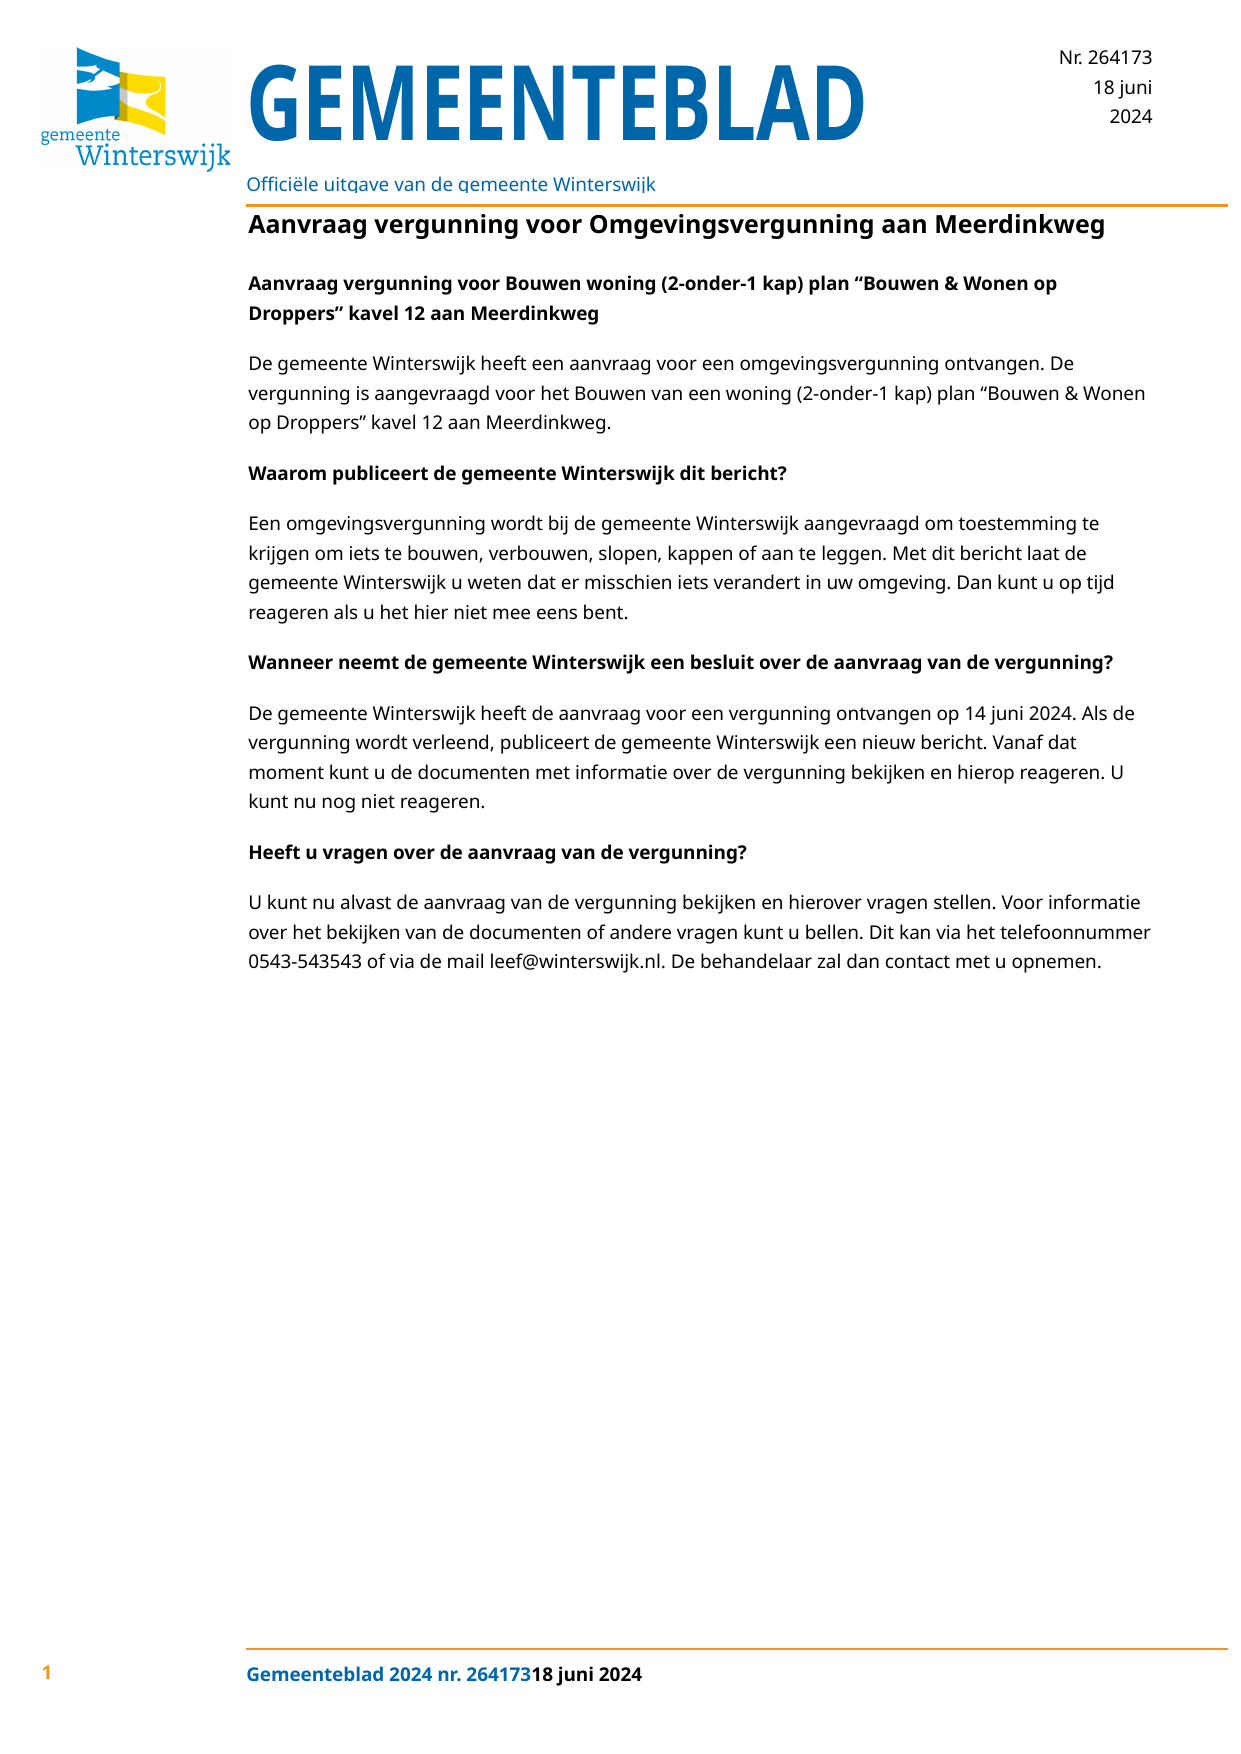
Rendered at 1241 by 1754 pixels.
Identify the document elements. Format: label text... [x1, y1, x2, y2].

text U kunt nu alvast de aanvraag van de vergunning bekijken en hierover vragen stellen. Voor informatie over het bekijken van de documenten of andere vragen kunt u bellen. Dit kan via het telefoonnummer 0543-543543 of via de mail leef@winterswijk.nl. De behandelaar zal dan contact met u opnemen. [248, 889, 1152, 974]
text Aanvraag vergunning voor Omgevingsvergunning aan Meerdinkweg [248, 207, 1152, 241]
text De gemeente Winterswijk heeft een aanvraag voor een omgevingsvergunning ontvangen. De vergunning is aangevraagd voor het Bouwen van een woning (2-onder-1 kap) plan “Bouwen & Wonen op Droppers” kavel 12 aan Meerdinkweg. [248, 350, 1152, 435]
text Heeft u vragen over de aanvraag van de vergunning? [248, 839, 1152, 865]
text Waarom publiceert de gemeente Winterswijk dit bericht? [248, 460, 1152, 486]
text De gemeente Winterswijk heeft de aanvraag voor een vergunning ontvangen op 14 juni 2024. Als de vergunning wordt verleend, publiceert de gemeente Winterswijk een nieuw bericht. Vanaf dat moment kunt u de documenten met informatie over de vergunning bekijken en hierop reageren. U kunt nu nog niet reageren. [248, 700, 1152, 814]
text Een omgevingsvergunning wordt bij de gemeente Winterswijk aangevraagd om toestemming te krijgen om iets te bouwen, verbouwen, slopen, kappen of aan te leggen. Met dit bericht laat de gemeente Winterswijk u weten dat er misschien iets verandert in uw omgeving. Dan kunt u op tijd reageren als u het hier niet mee eens bent. [248, 510, 1152, 625]
text Wanneer neemt de gemeente Winterswijk een besluit over de aanvraag van de vergunning? [248, 649, 1152, 675]
picture [41, 47, 231, 172]
text Aanvraag vergunning voor Bouwen woning (2-onder-1 kap) plan “Bouwen & Wonen op Droppers” kavel 12 aan Meerdinkweg [248, 270, 1152, 326]
picture [225, 153, 231, 162]
